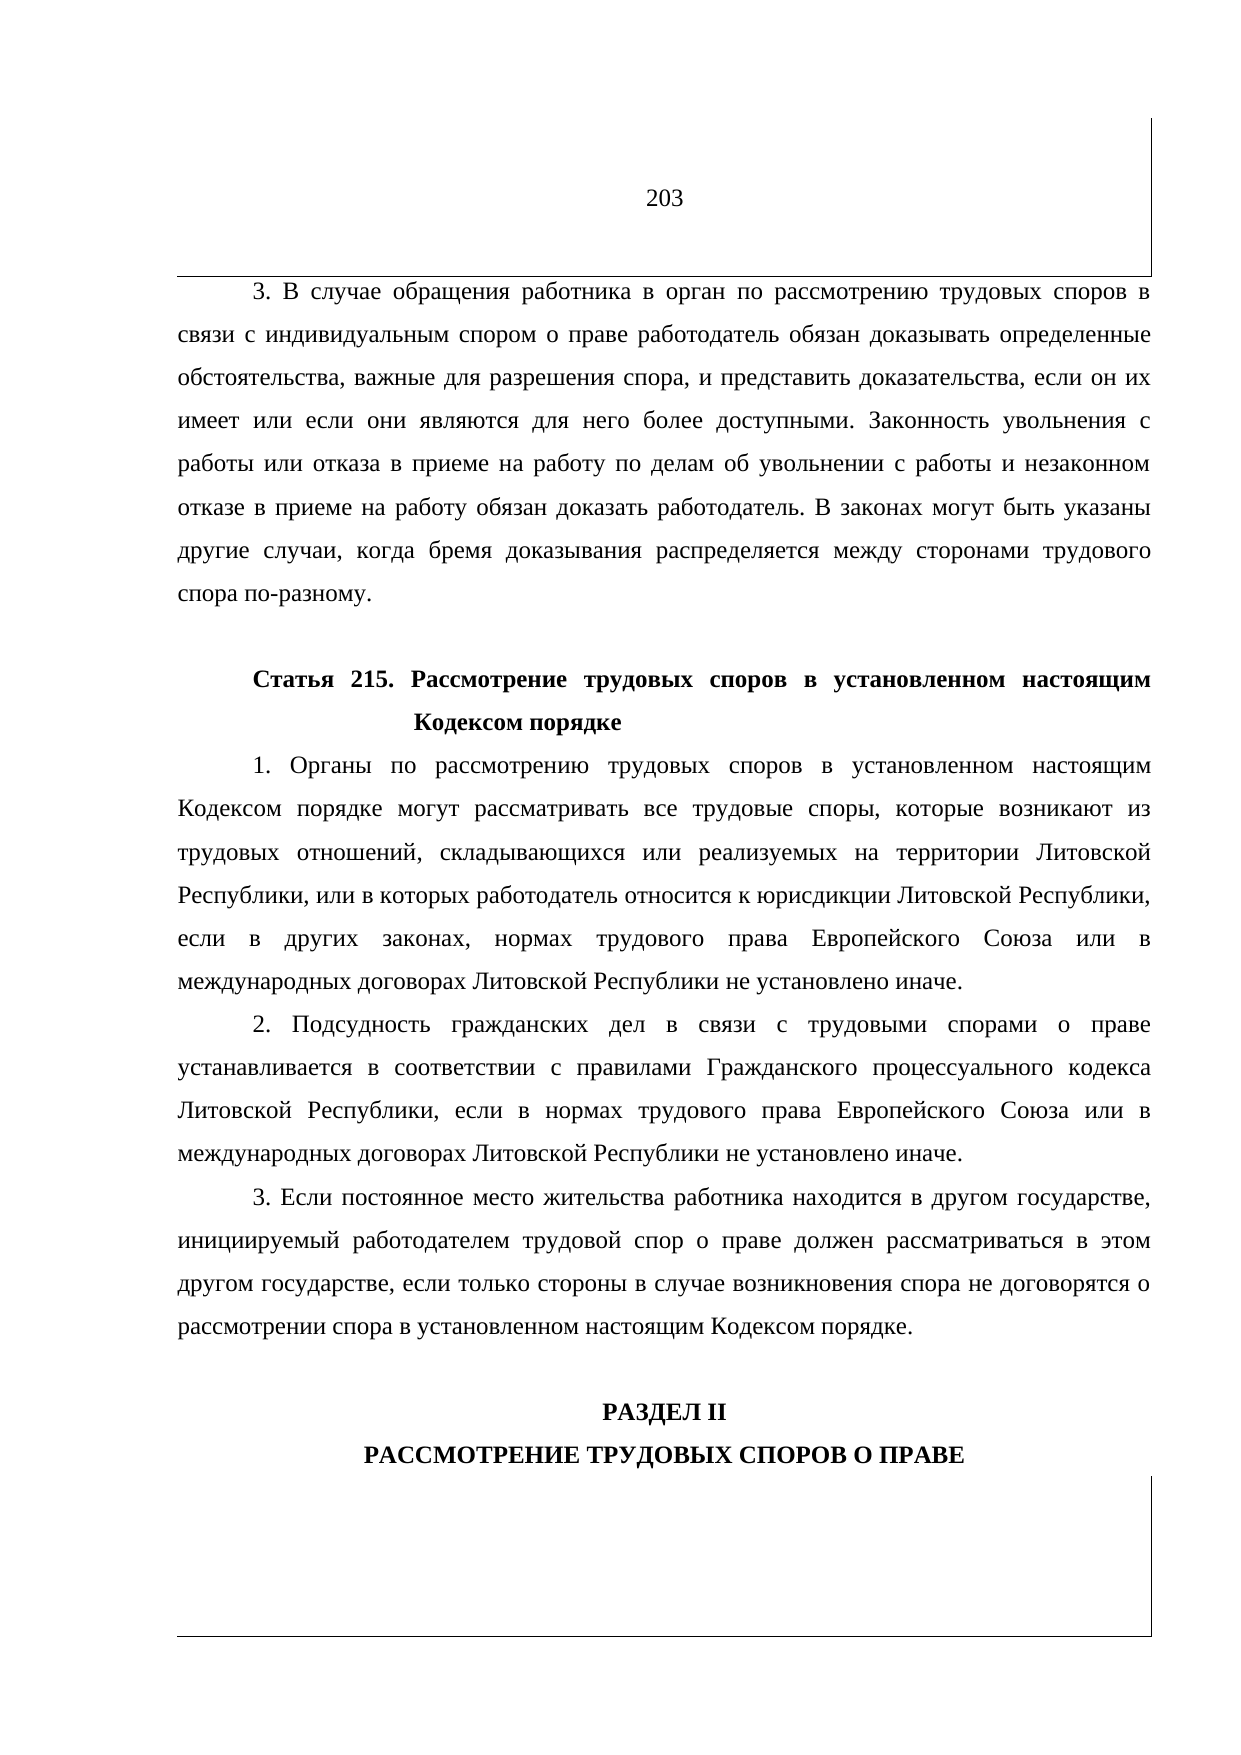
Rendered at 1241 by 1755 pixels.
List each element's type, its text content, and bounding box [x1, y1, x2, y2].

text 3. В случае обращения работника в орган по рассмотрению трудовых споров в связи с индивидуальным спором о праве работодатель обязан доказывать определенные обстоятельства, важные для разрешения спора, и представить доказательства, если он их имеет или если они являются для него более доступными. Законность увольнения с работы или отказа в приеме на работу по делам об увольнении с работы и незаконном отказе в приеме на работу обязан доказать работодатель. В законах могут быть указаны другие случаи, когда бремя доказывания распределяется между сторонами трудового спора по-разному. [177, 276, 1152, 607]
text 1. Органы по рассмотрению трудовых споров в установленном настоящим Кодексом порядке могут рассматривать все трудовые споры, которые возникают из трудовых отношений, складывающихся или реализуемых на территории Литовской Республики, или в которых работодатель относится к юрисдикции Литовской Республики, если в других законах, нормах трудового права Европейского Союза или в международных договорах Литовской Республики не установлено иначе. [177, 750, 1152, 995]
text 2. Подсудность гражданских дел в связи с трудовыми спорами о праве устанавливается в соответствии с правилами Гражданского процессуального кодекса Литовской Республики, если в нормах трудового права Европейского Союза или в международных договорах Литовской Республики не установлено иначе. [177, 1009, 1152, 1167]
text РАЗДЕЛ II [177, 1397, 1152, 1426]
text 3. Если постоянное место жительства работника находится в другом государстве, инициируемый работодателем трудовой спор о праве должен рассматриваться в этом другом государстве, если только стороны в случае возникновения спора не договорятся о рассмотрении спора в установленном настоящим Кодексом порядке. [177, 1182, 1152, 1340]
text Статья 215. Рассмотрение трудовых споров в установленном настоящим Кодексом порядке [252, 664, 1152, 736]
text РАССМОТРЕНИЕ ТРУДОВЫХ СПОРОВ О ПРАВЕ [177, 1440, 1152, 1469]
